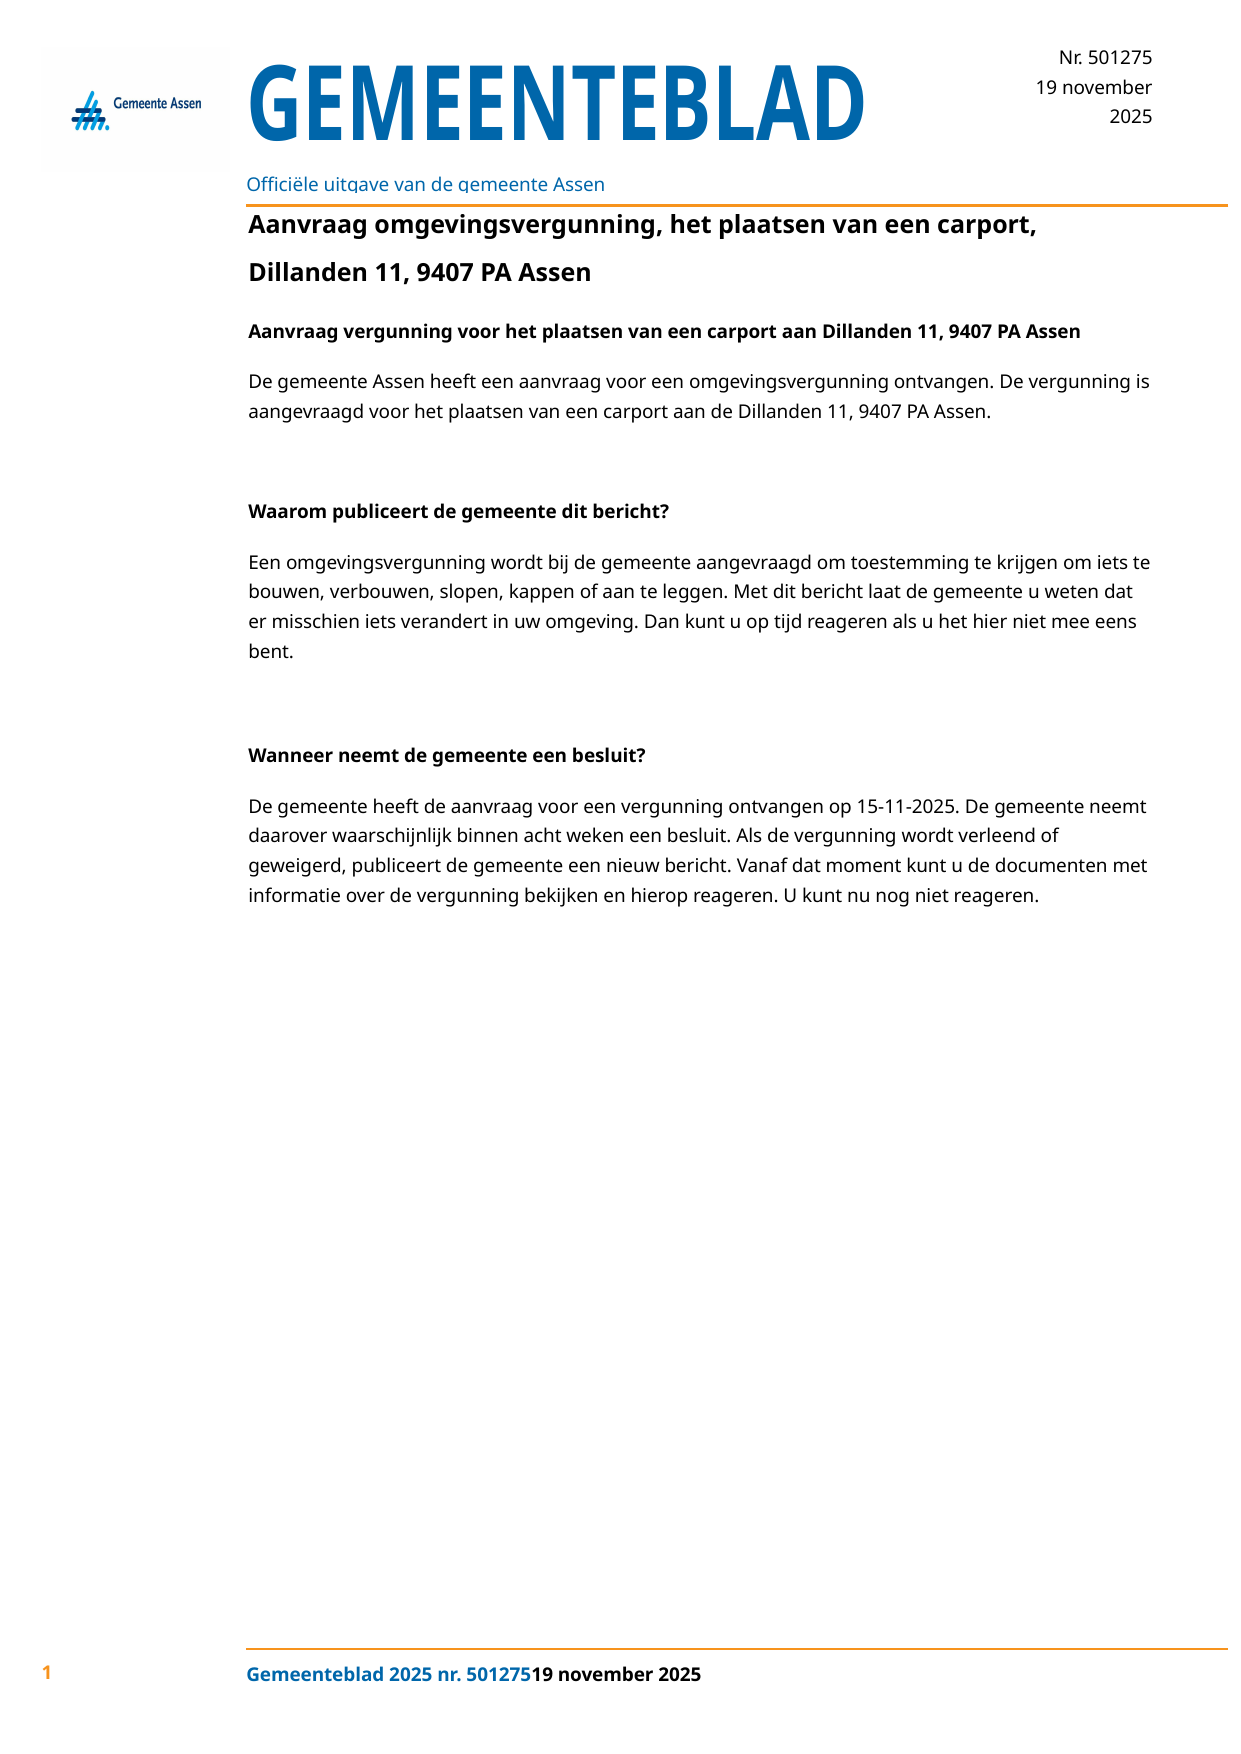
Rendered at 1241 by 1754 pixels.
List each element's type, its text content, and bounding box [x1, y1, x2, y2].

text Aanvraag vergunning voor het plaatsen van een carport aan Dillanden 11, 9407 PA Assen [248, 318, 1152, 344]
text Een omgevingsvergunning wordt bij de gemeente aangevraagd om toestemming te krijgen om iets te bouwen, verbouwen, slopen, kappen of aan te leggen. Met dit bericht laat de gemeente u weten dat er misschien iets verandert in uw omgeving. Dan kunt u op tijd reageren als u het hier niet mee eens bent. [248, 549, 1152, 664]
text De gemeente heeft de aanvraag voor een vergunning ontvangen op 15-11-2025. De gemeente neemt daarover waarschijnlijk binnen acht weken een besluit. Als de vergunning wordt verleend of geweigerd, publiceert de gemeente een nieuw bericht. Vanaf dat moment kunt u de documenten met informatie over de vergunning bekijken en hierop reageren. U kunt nu nog niet reageren. [248, 793, 1152, 908]
text De gemeente Assen heeft een aanvraag voor een omgevingsvergunning ontvangen. De vergunning is aangevraagd voor het plaatsen van een carport aan de Dillanden 11, 9407 PA Assen. [248, 368, 1152, 424]
text Aanvraag omgevingsvergunning, het plaatsen van een carport, Dillanden 11, 9407 PA Assen [248, 207, 1152, 288]
picture [41, 47, 231, 172]
text Waarom publiceert de gemeente dit bericht? [248, 499, 1152, 524]
text ﻿Wanneer neemt de gemeente een besluit? [248, 739, 1152, 768]
